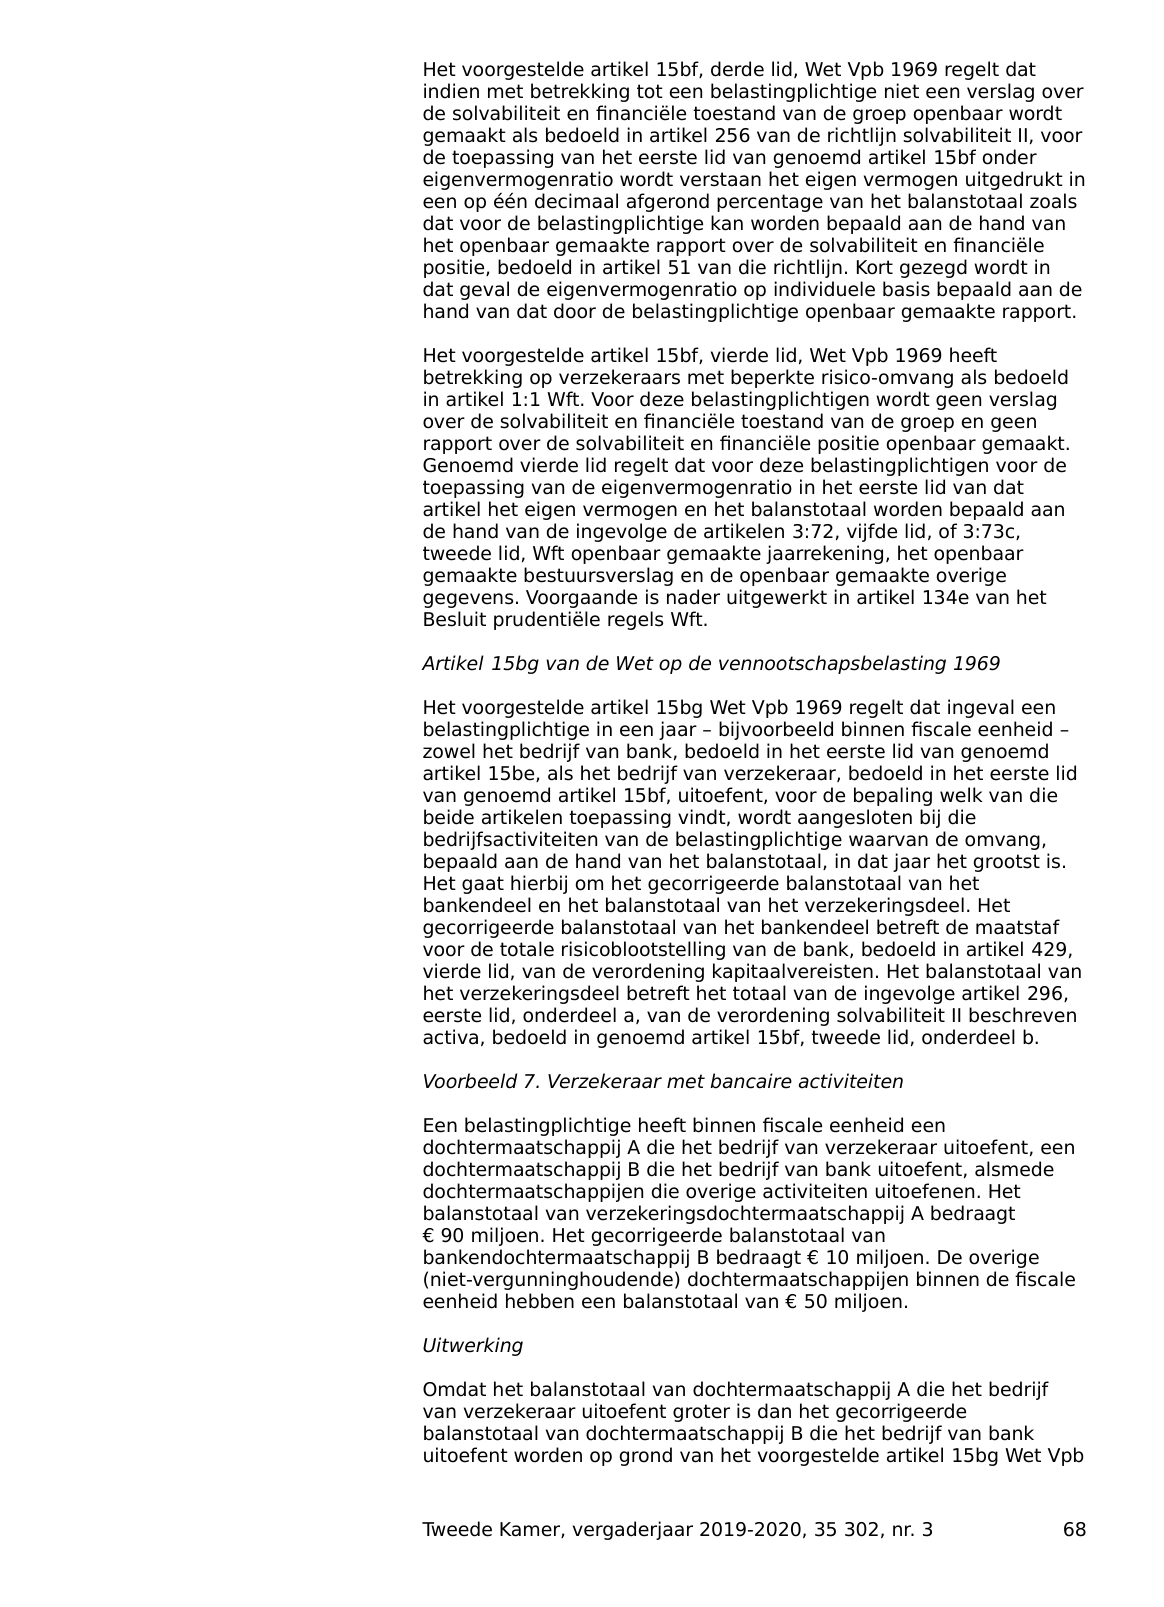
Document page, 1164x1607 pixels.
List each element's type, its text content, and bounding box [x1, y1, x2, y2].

text Omdat het balanstotaal van dochtermaatschappij A die het bedrijf van verzekeraar uitoefent groter is dan het gecorrigeerde balanstotaal van dochtermaatschappij B die het bedrijf van bank uitoefent worden op grond van het voorgestelde artikel 15bg Wet Vpb [422, 1379, 1087, 1467]
text Het voorgestelde artikel 15bg Wet Vpb 1969 regelt dat ingeval een belastingplichtige in een jaar – bijvoorbeeld binnen fiscale eenheid – zowel het bedrijf van bank, bedoeld in het eerste lid van genoemd artikel 15be, als het bedrijf van verzekeraar, bedoeld in het eerste lid van genoemd artikel 15bf, uitoefent, voor de bepaling welk van die beide artikelen toepassing vindt, wordt aangesloten bij die bedrijfsactiviteiten van de belastingplichtige waarvan de omvang, bepaald aan de hand van het balanstotaal, in dat jaar het grootst is. Het gaat hierbij om het gecorrigeerde balanstotaal van het bankendeel en het balanstotaal van het verzekeringsdeel. Het gecorrigeerde balanstotaal van het bankendeel betreft de maatstaf voor de totale risicoblootstelling van de bank, bedoeld in artikel 429, vierde lid, van de verordening kapitaalvereisten. Het balanstotaal van het verzekeringsdeel betreft het totaal van de ingevolge artikel 296, eerste lid, onderdeel a, van de verordening solvabiliteit II beschreven activa, bedoeld in genoemd artikel 15bf, tweede lid, onderdeel b. [422, 697, 1087, 1049]
subtitle Voorbeeld 7. Verzekeraar met bancaire activiteiten [422, 1071, 1087, 1093]
text Een belastingplichtige heeft binnen fiscale eenheid een dochtermaatschappij A die het bedrijf van verzekeraar uitoefent, een dochtermaatschappij B die het bedrijf van bank uitoefent, alsmede dochtermaatschappijen die overige activiteiten uitoefenen. Het balanstotaal van verzekeringsdochtermaatschappij A bedraagt € 90 miljoen. Het gecorrigeerde balanstotaal van bankendochtermaatschappij B bedraagt € 10 miljoen. De overige (niet-vergunninghoudende) dochtermaatschappijen binnen de fiscale eenheid hebben een balanstotaal van € 50 miljoen. [422, 1115, 1087, 1313]
text Het voorgestelde artikel 15bf, vierde lid, Wet Vpb 1969 heeft betrekking op verzekeraars met beperkte risico-omvang als bedoeld in artikel 1:1 Wft. Voor deze belastingplichtigen wordt geen verslag over de solvabiliteit en financiële toestand van de groep en geen rapport over de solvabiliteit en financiële positie openbaar gemaakt. Genoemd vierde lid regelt dat voor deze belastingplichtigen voor de toepassing van de eigenvermogenratio in het eerste lid van dat artikel het eigen vermogen en het balanstotaal worden bepaald aan de hand van de ingevolge de artikelen 3:72, vijfde lid, of 3:73c, tweede lid, Wft openbaar gemaakte jaarrekening, het openbaar gemaakte bestuursverslag en de openbaar gemaakte overige gegevens. Voorgaande is nader uitgewerkt in artikel 134e van het Besluit prudentiële regels Wft. [422, 345, 1087, 631]
subtitle Artikel 15bg van de Wet op de vennootschapsbelasting 1969 [422, 653, 1087, 675]
subtitle Uitwerking [422, 1335, 1087, 1357]
text Het voorgestelde artikel 15bf, derde lid, Wet Vpb 1969 regelt dat indien met betrekking tot een belastingplichtige niet een verslag over de solvabiliteit en financiële toestand van de groep openbaar wordt gemaakt als bedoeld in artikel 256 van de richtlijn solvabiliteit II, voor de toepassing van het eerste lid van genoemd artikel 15bf onder eigenvermogenratio wordt verstaan het eigen vermogen uitgedrukt in een op één decimaal afgerond percentage van het balanstotaal zoals dat voor de belastingplichtige kan worden bepaald aan de hand van het openbaar gemaakte rapport over de solvabiliteit en financiële positie, bedoeld in artikel 51 van die richtlijn. Kort gezegd wordt in dat geval de eigenvermogenratio op individuele basis bepaald aan de hand van dat door de belastingplichtige openbaar gemaakte rapport. [422, 59, 1087, 323]
